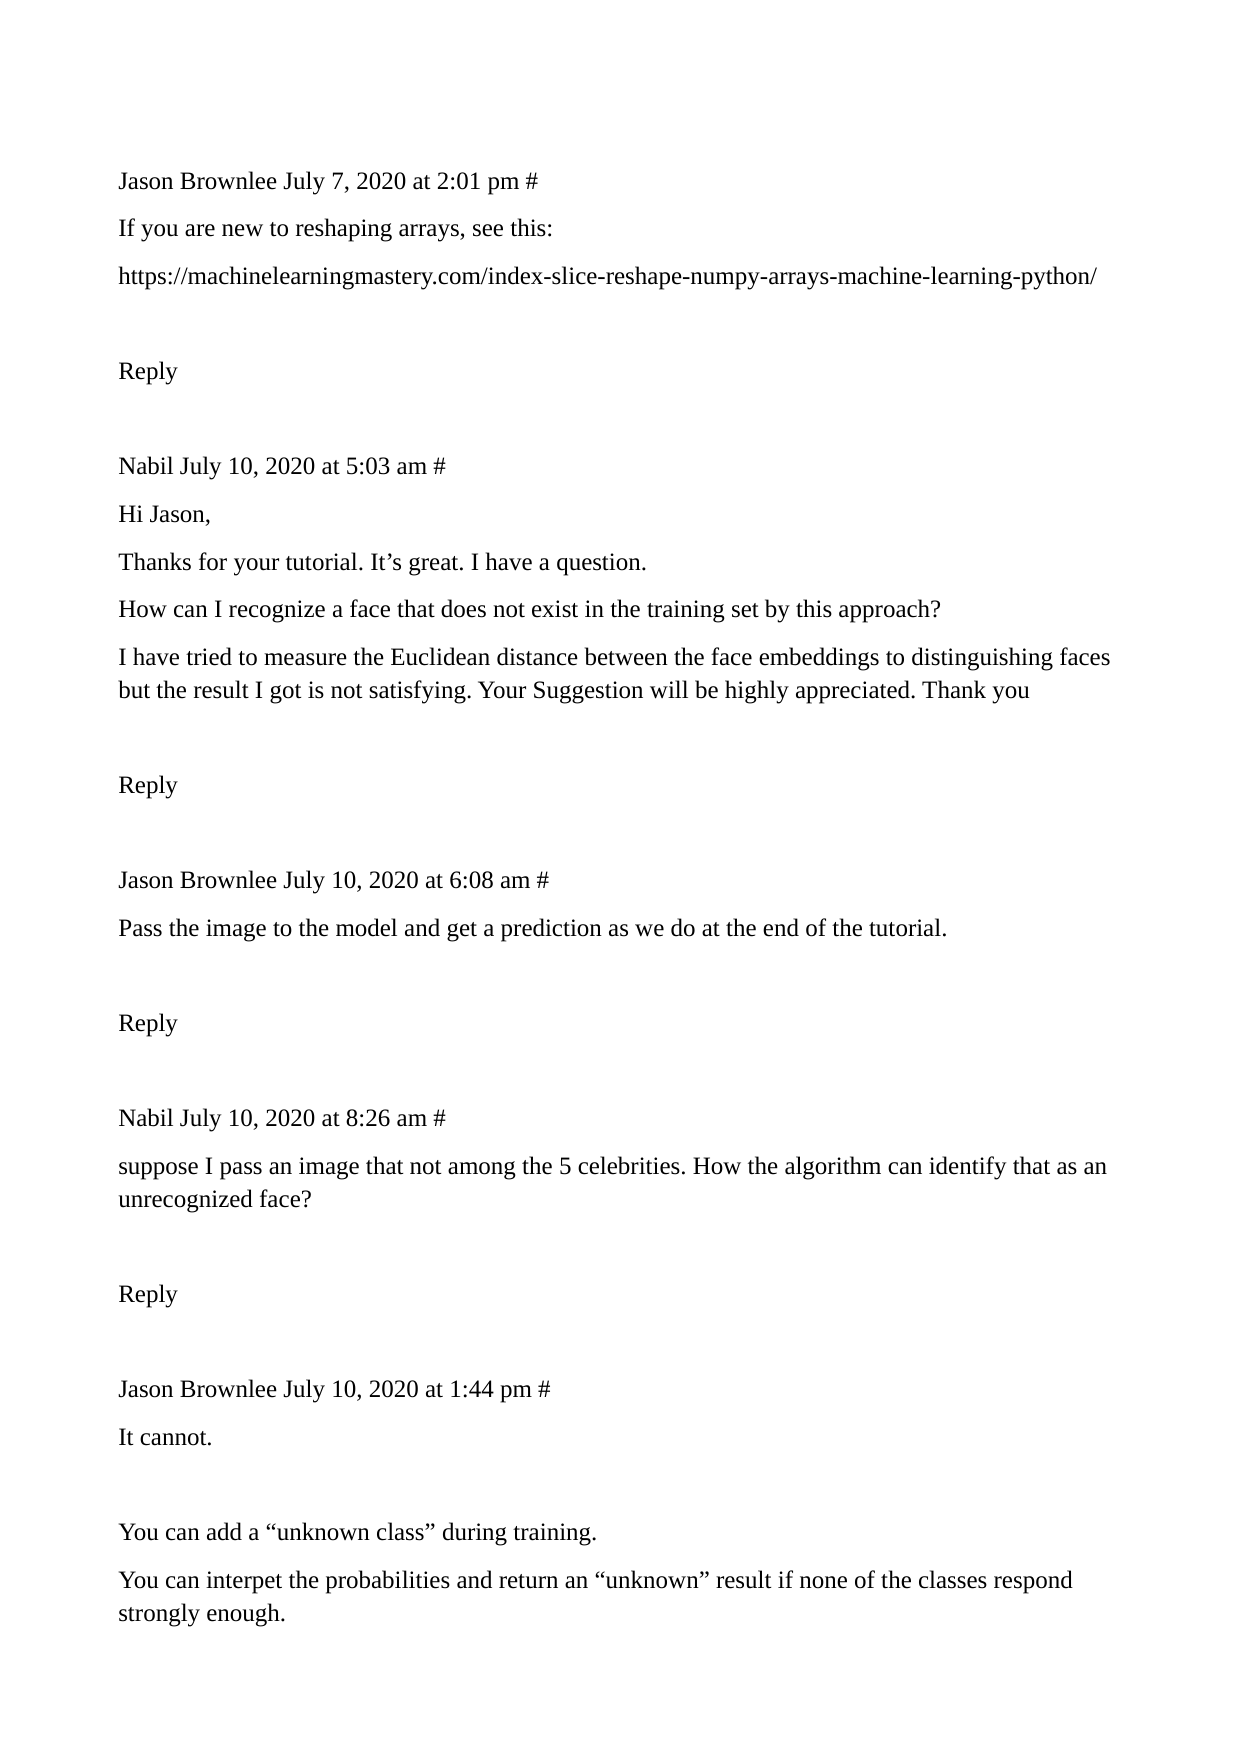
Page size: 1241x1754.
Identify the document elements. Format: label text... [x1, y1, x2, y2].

text Jason Brownlee July 10, 2020 at 1:44 pm # [118, 1374, 1122, 1403]
text Reply [118, 1279, 1122, 1308]
text Hi Jason, [118, 499, 1122, 528]
text https://machinelearningmastery.com/index-slice-reshape-numpy-arrays-machine-learning-python/ [118, 261, 1122, 290]
text Nabil July 10, 2020 at 5:03 am # [118, 451, 1122, 480]
text If you are new to reshaping arrays, see this: [118, 213, 1122, 242]
text Nabil July 10, 2020 at 8:26 am # [118, 1103, 1122, 1132]
text You can add a “unknown class” during training. [118, 1517, 1122, 1546]
text I have tried to measure the Euclidean distance between the face embeddings to distinguishing faces but the result I got is not satisfying. Your Suggestion will be highly appreciated. Thank you [118, 642, 1122, 703]
text Jason Brownlee July 7, 2020 at 2:01 pm # [118, 166, 1122, 194]
text Reply [118, 356, 1122, 385]
text Thanks for your tutorial. It’s great. I have a question. [118, 547, 1122, 575]
text suppose I pass an image that not among the 5 celebrities. How the algorithm can identify that as an unrecognized face? [118, 1151, 1122, 1213]
text It cannot. [118, 1422, 1122, 1451]
text Jason Brownlee July 10, 2020 at 6:08 am # [118, 865, 1122, 894]
text Reply [118, 1008, 1122, 1037]
text Pass the image to the model and get a prediction as we do at the end of the tutorial. [118, 913, 1122, 942]
text How can I recognize a face that does not exist in the training set by this approach? [118, 594, 1122, 623]
text You can interpet the probabilities and return an “unknown” result if none of the classes respond strongly enough. [118, 1565, 1122, 1626]
text Reply [118, 770, 1122, 799]
